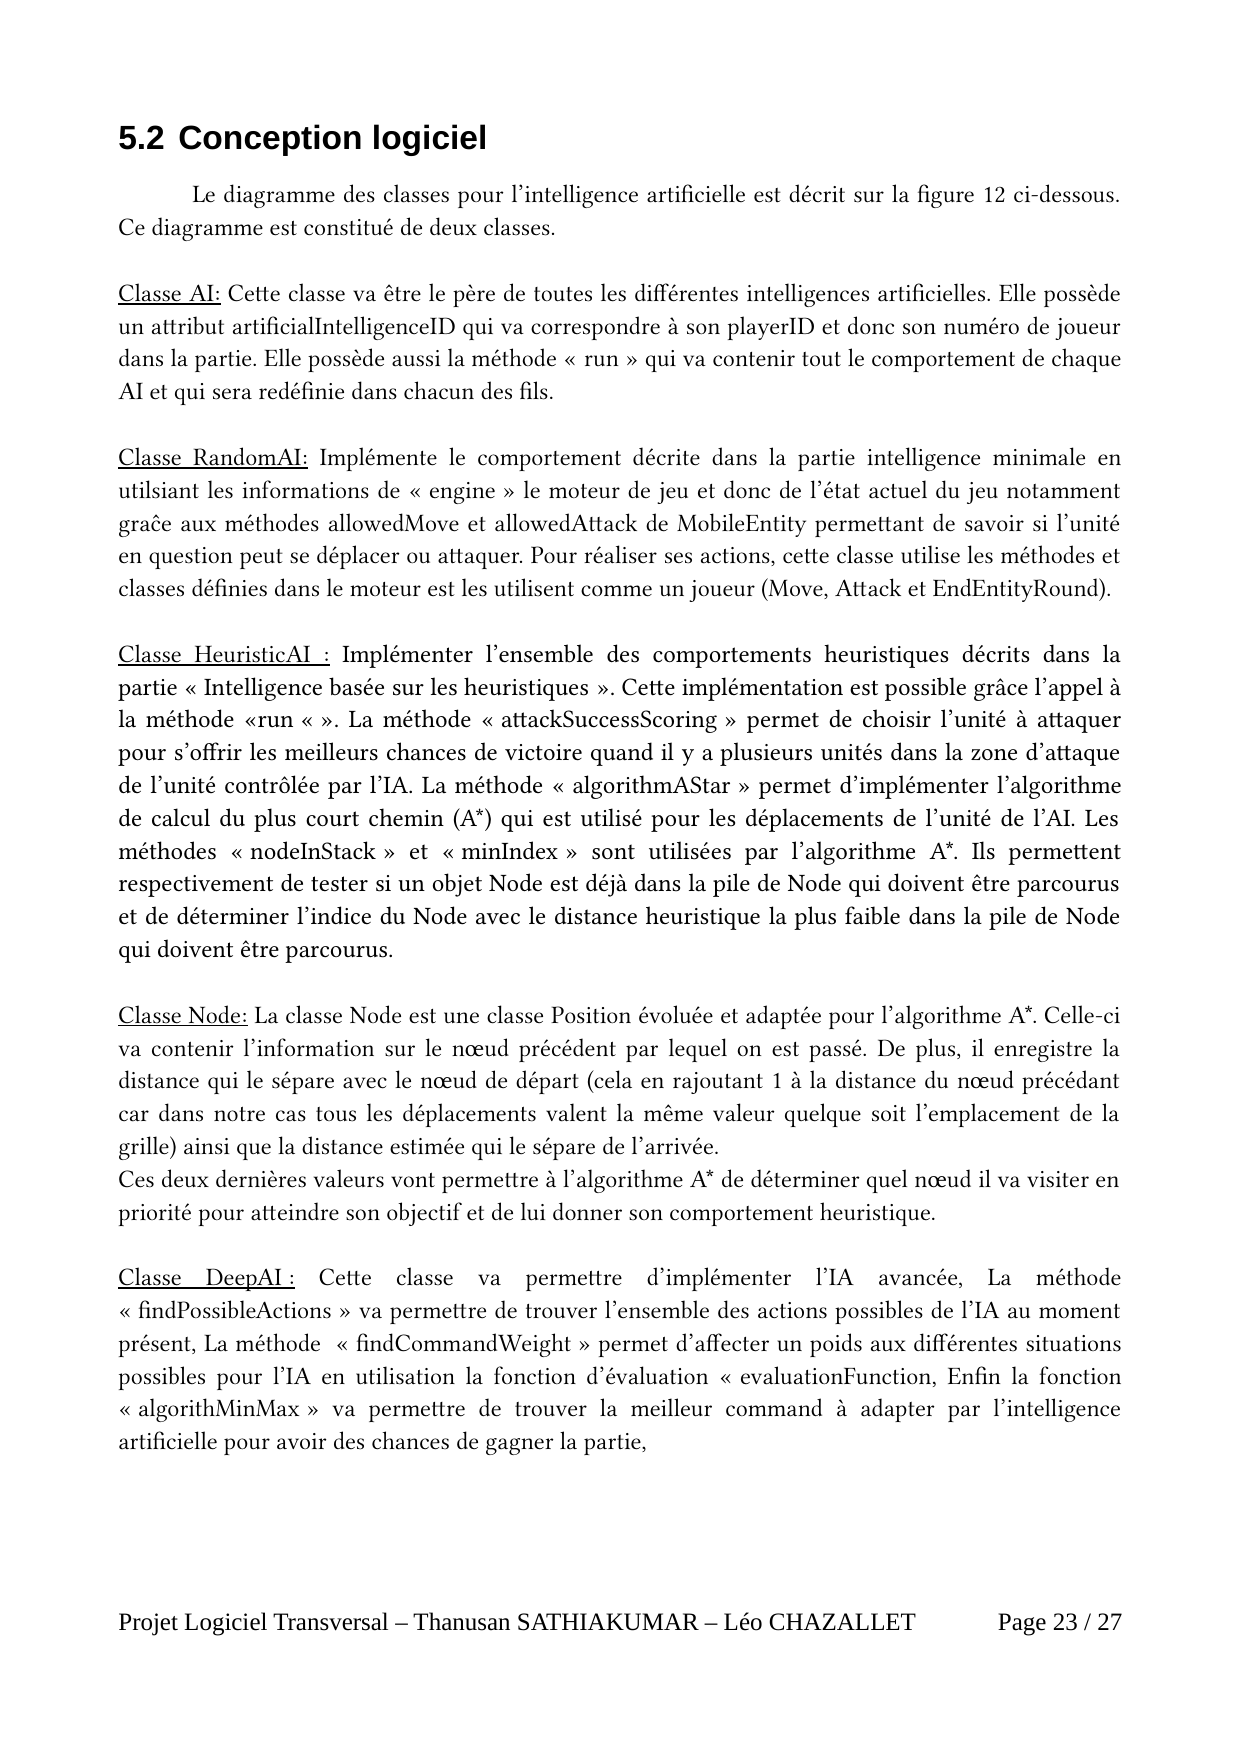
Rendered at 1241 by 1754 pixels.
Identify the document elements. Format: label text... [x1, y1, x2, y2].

text Ces deux dernières valeurs vont permettre à l’algorithme A* de déterminer quel nœud il va visiter en priorité pour atteindre son objectif et de lui donner son comportement heuristique. [118, 1165, 1122, 1226]
text Classe Node: La classe Node est une classe Position évoluée et adaptée pour l’algorithme A*. Celle-ci va contenir l’information sur le nœud précédent par lequel on est passé. De plus, il enregistre la distance qui le sépare avec le nœud de départ (cela en rajoutant 1 à la distance du nœud précédant car dans notre cas tous les déplacements valent la même valeur quelque soit l’emplacement de la grille) ainsi que la distance estimée qui le sépare de l’arrivée. [118, 1001, 1122, 1161]
text Classe AI: Cette classe va être le père de toutes les différentes intelligences artificielles. Elle possède un attribut artificialIntelligenceID qui va correspondre à son playerID et donc son numéro de joueur dans la partie. Elle possède aussi la méthode « run » qui va contenir tout le comportement de chaque AI et qui sera redéfinie dans chacun des fils. [118, 279, 1122, 406]
text Classe RandomAI: Implémente le comportement décrite dans la partie intelligence minimale en utilsiant les informations de « engine » le moteur de jeu et donc de l’état actuel du jeu notamment graĉe aux méthodes allowedMove et allowedAttack de MobileEntity permettant de savoir si l’unité en question peut se déplacer ou attaquer. Pour réaliser ses actions, cette classe utilise les méthodes et classes définies dans le moteur est les utilisent comme un joueur (Move, Attack et EndEntityRound). [118, 443, 1122, 603]
text Classe DeepAI : Cette classe va permettre d’implémenter l’IA avancée, La méthode « findPossibleActions » va permettre de trouver l’ensemble des actions possibles de l’IA au moment présent, La méthode « findCommandWeight » permet d’affecter un poids aux différentes situations possibles pour l’IA en utilisation la fonction d’évaluation « evaluationFunction, Enfin la fonction « algorithMinMax » va permettre de trouver la meilleur command à adapter par l’intelligence artificielle pour avoir des chances de gagner la partie, [118, 1263, 1122, 1456]
text Le diagramme des classes pour l’intelligence artificielle est décrit sur la figure 12 ci-dessous. Ce diagramme est constitué de deux classes. [118, 180, 1122, 242]
text Classe HeuristicAI : Implémenter l’ensemble des comportements heuristiques décrits dans la partie « Intelligence basée sur les heuristiques ». Cette implémentation est possible grâce l’appel à la méthode «run « ». La méthode « attackSuccessScoring » permet de choisir l’unité à attaquer pour s’offrir les meilleurs chances de victoire quand il y a plusieurs unités dans la zone d’attaque de l’unité contrôlée par l’IA. La méthode « algorithmAStar » permet d’implémenter l’algorithme de calcul du plus court chemin (A*) qui est utilisé pour les déplacements de l’unité de l’AI. Les méthodes « nodeInStack » et « minIndex » sont utilisées par l’algorithme A*. Ils permettent respectivement de tester si un objet Node est déjà dans la pile de Node qui doivent être parcourus et de déterminer l’indice du Node avec le distance heuristique la plus faible dans la pile de Node qui doivent être parcourus. [118, 640, 1122, 964]
subtitle Conception logiciel [118, 118, 1122, 157]
